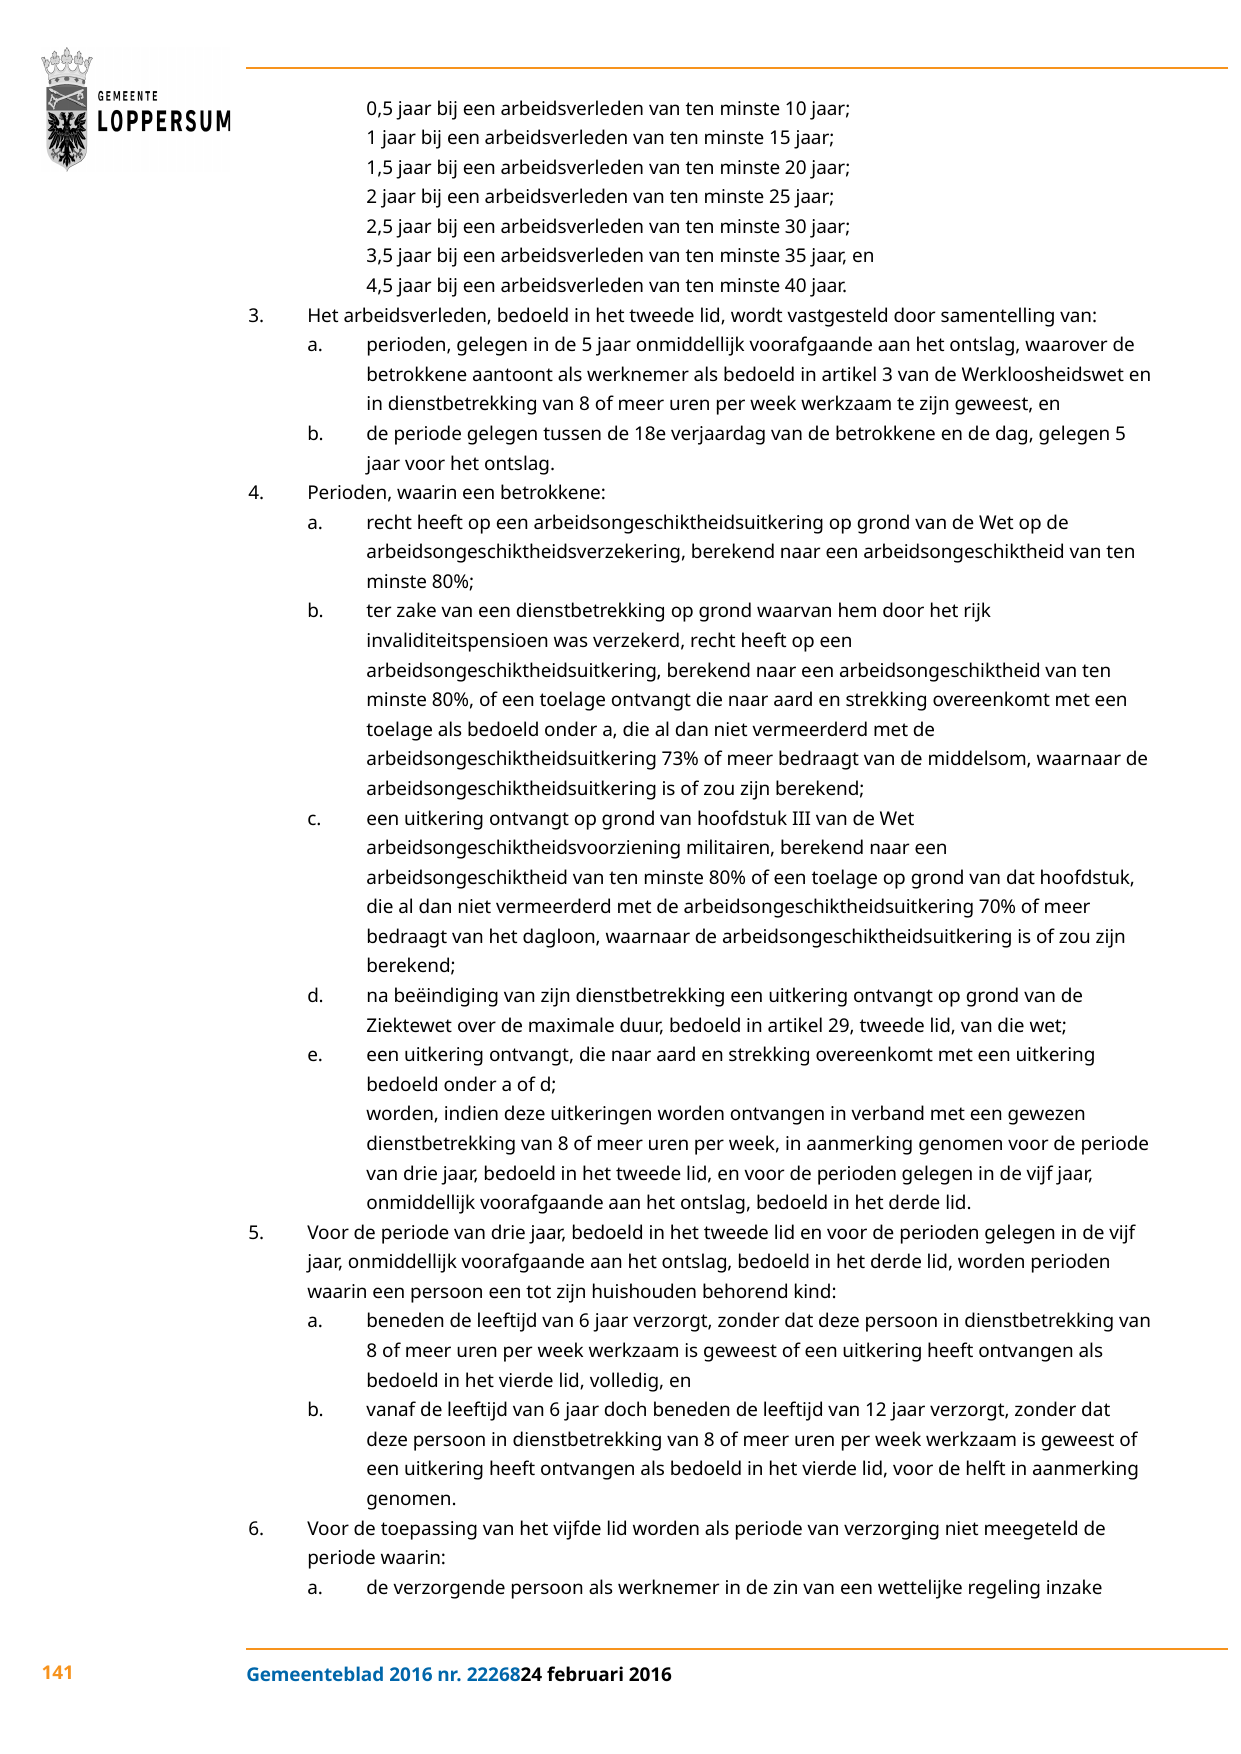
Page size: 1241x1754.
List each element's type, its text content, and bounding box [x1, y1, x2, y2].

list een uitkering ontvangt, die naar aard en strekking overeenkomt met een uitkering bedoeld onder a of d; [307, 1041, 1152, 1097]
list 2 jaar bij een arbeidsverleden van ten minste 25 jaar; [307, 183, 1152, 209]
list 1,5 jaar bij een arbeidsverleden van ten minste 20 jaar; [307, 154, 1152, 180]
list een uitkering ontvangt op grond van hoofdstuk III van de Wet arbeidsongeschiktheidsvoorziening militairen, berekend naar een arbeidsongeschiktheid van ten minste 80% of een toelage op grond van dat hoofdstuk, die al dan niet vermeerderd met de arbeidsongeschiktheidsuitkering 70% of meer bedraagt van het dagloon, waarnaar de arbeidsongeschiktheidsuitkering is of zou zijn berekend; [307, 805, 1152, 978]
list 1 jaar bij een arbeidsverleden van ten minste 15 jaar; [307, 124, 1152, 150]
list ter zake van een dienstbetrekking op grond waarvan hem door het rijk invaliditeitspensioen was verzekerd, recht heeft op een arbeidsongeschiktheidsuitkering, berekend naar een arbeidsongeschiktheid van ten minste 80%, of een toelage ontvangt die naar aard en strekking overeenkomt met een toelage als bedoeld onder a, die al dan niet vermeerderd met de arbeidsongeschiktheidsuitkering 73% of meer bedraagt van de middelsom, waarnaar de arbeidsongeschiktheidsuitkering is of zou zijn berekend; [307, 598, 1152, 801]
list beneden de leeftijd van 6 jaar verzorgt, zonder dat deze persoon in dienstbetrekking van 8 of meer uren per week werkzaam is geweest of een uitkering heeft ontvangen als bedoeld in het vierde lid, volledig, en [307, 1308, 1152, 1393]
list vanaf de leeftijd van 6 jaar doch beneden de leeftijd van 12 jaar verzorgt, zonder dat deze persoon in dienstbetrekking van 8 of meer uren per week werkzaam is geweest of een uitkering heeft ontvangen als bedoeld in het vierde lid, voor de helft in aanmerking genomen. [307, 1396, 1152, 1511]
list Voor de toepassing van het vijfde lid worden als periode van verzorging niet meegeteld de periode waarin: [248, 1515, 1152, 1570]
list de verzorgende persoon als werknemer in de zin van een wettelijke regeling inzake [307, 1574, 1152, 1600]
list Voor de periode van drie jaar, bedoeld in het tweede lid en voor de perioden gelegen in de vijf jaar, onmiddellijk voorafgaande aan het ontslag, bedoeld in het derde lid, worden perioden waarin een persoon een tot zijn huishouden behorend kind: [248, 1219, 1152, 1304]
list perioden, gelegen in de 5 jaar onmiddellijk voorafgaande aan het ontslag, waarover de betrokkene aantoont als werknemer als bedoeld in artikel 3 van de Werkloosheidswet en in dienstbetrekking van 8 of meer uren per week werkzaam te zijn geweest, en [307, 331, 1152, 416]
list recht heeft op een arbeidsongeschiktheidsuitkering op grond van de Wet op de arbeidsongeschiktheidsverzekering, berekend naar een arbeidsongeschiktheid van ten minste 80%; [307, 509, 1152, 594]
list Het arbeidsverleden, bedoeld in het tweede lid, wordt vastgesteld door samentelling van: [248, 302, 1152, 328]
list Perioden, waarin een betrokkene: [248, 479, 1152, 505]
list de periode gelegen tussen de 18e verjaardag van de betrokkene en de dag, gelegen 5 jaar voor het ontslag. [307, 420, 1152, 476]
list 3,5 jaar bij een arbeidsverleden van ten minste 35 jaar, en [307, 243, 1152, 268]
picture [41, 47, 231, 172]
list worden, indien deze uitkeringen worden ontvangen in verband met een gewezen dienstbetrekking van 8 of meer uren per week, in aanmerking genomen voor de periode van drie jaar, bedoeld in het tweede lid, en voor de perioden gelegen in de vijf jaar, onmiddellijk voorafgaande aan het ontslag, bedoeld in het derde lid. [307, 1101, 1152, 1215]
list 4,5 jaar bij een arbeidsverleden van ten minste 40 jaar. [307, 272, 1152, 298]
list 0,5 jaar bij een arbeidsverleden van ten minste 10 jaar; [307, 95, 1152, 121]
list na beëindiging van zijn dienstbetrekking een uitkering ontvangt op grond van de Ziektewet over de maximale duur, bedoeld in artikel 29, tweede lid, van die wet; [307, 982, 1152, 1038]
list 2,5 jaar bij een arbeidsverleden van ten minste 30 jaar; [307, 213, 1152, 239]
